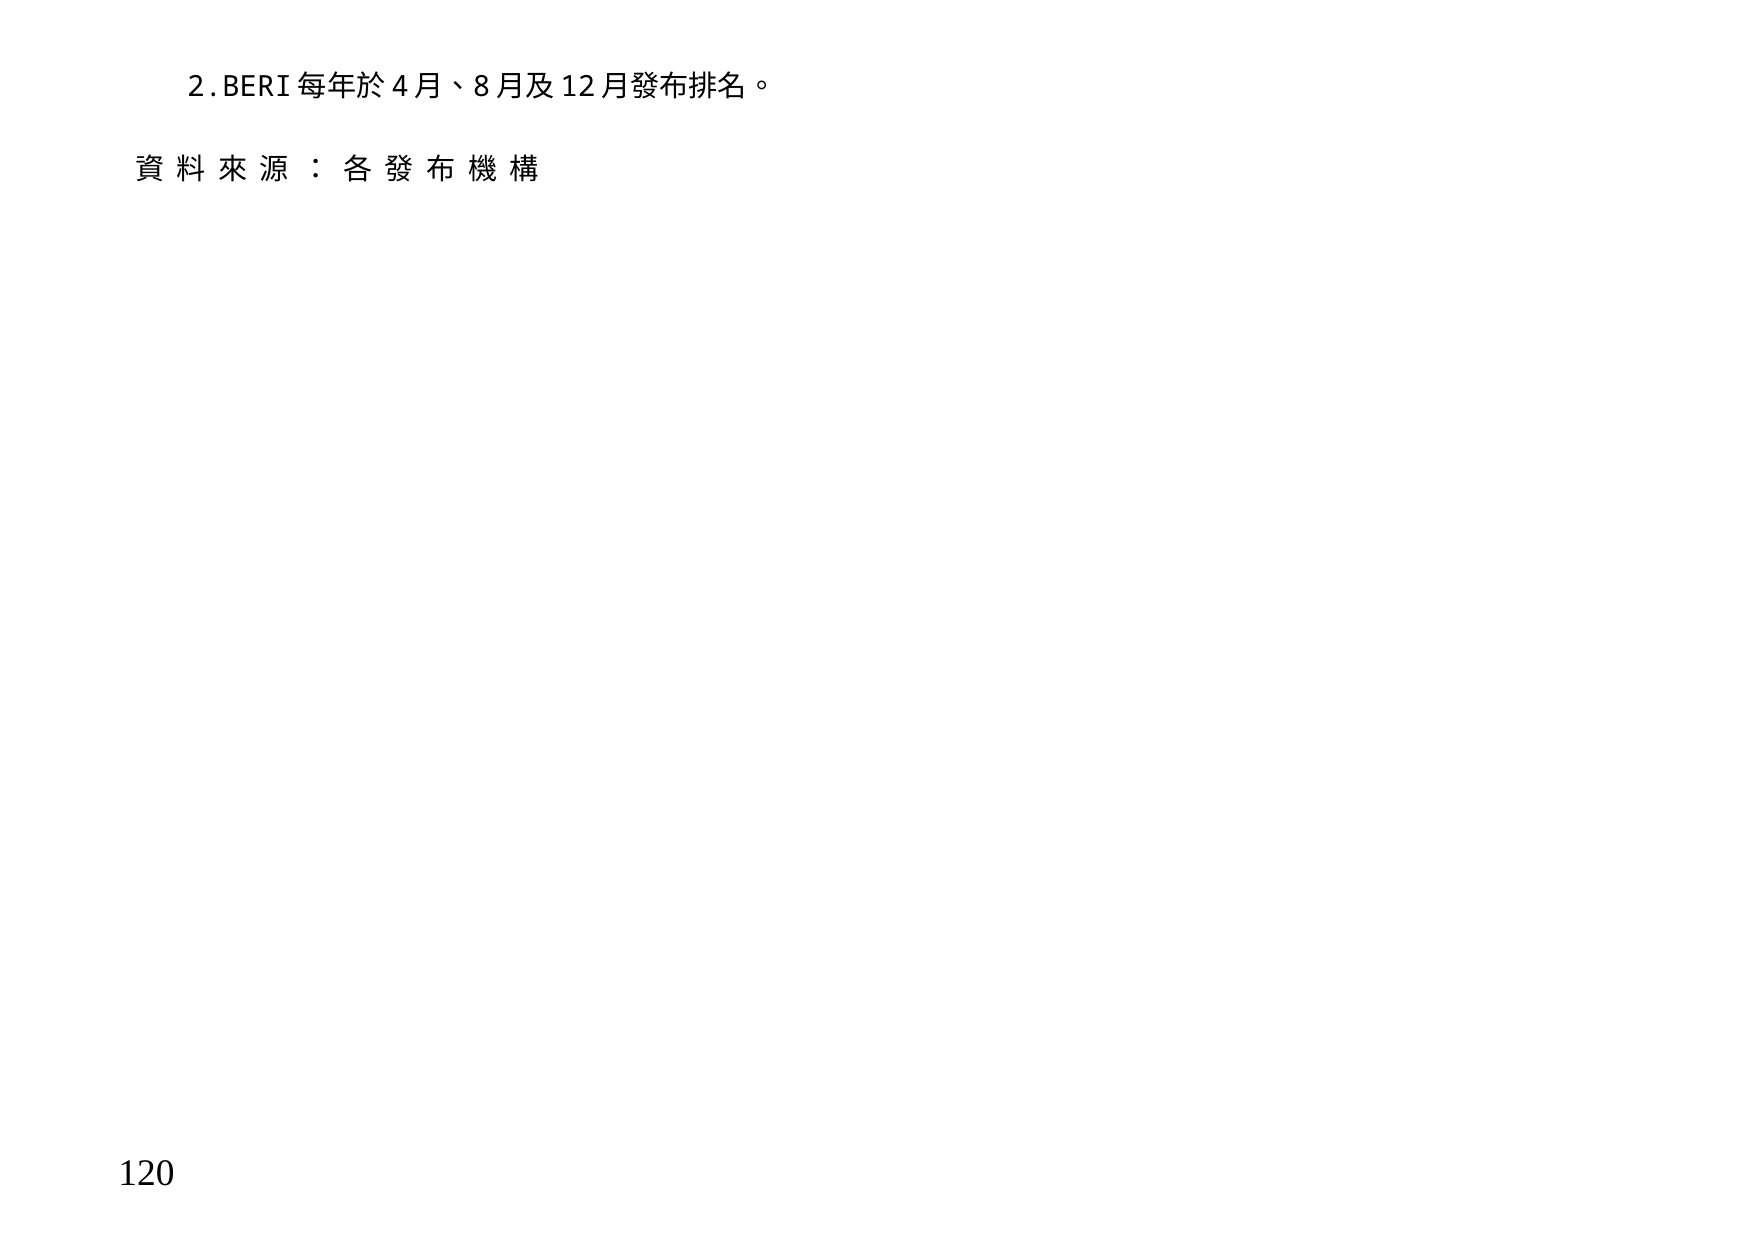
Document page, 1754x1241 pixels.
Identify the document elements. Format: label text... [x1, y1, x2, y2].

text 資料來源：各發布機構 [128, 125, 1628, 188]
text 2.BERI每年於4月、8月及12月發布排名。 [128, 63, 1611, 105]
